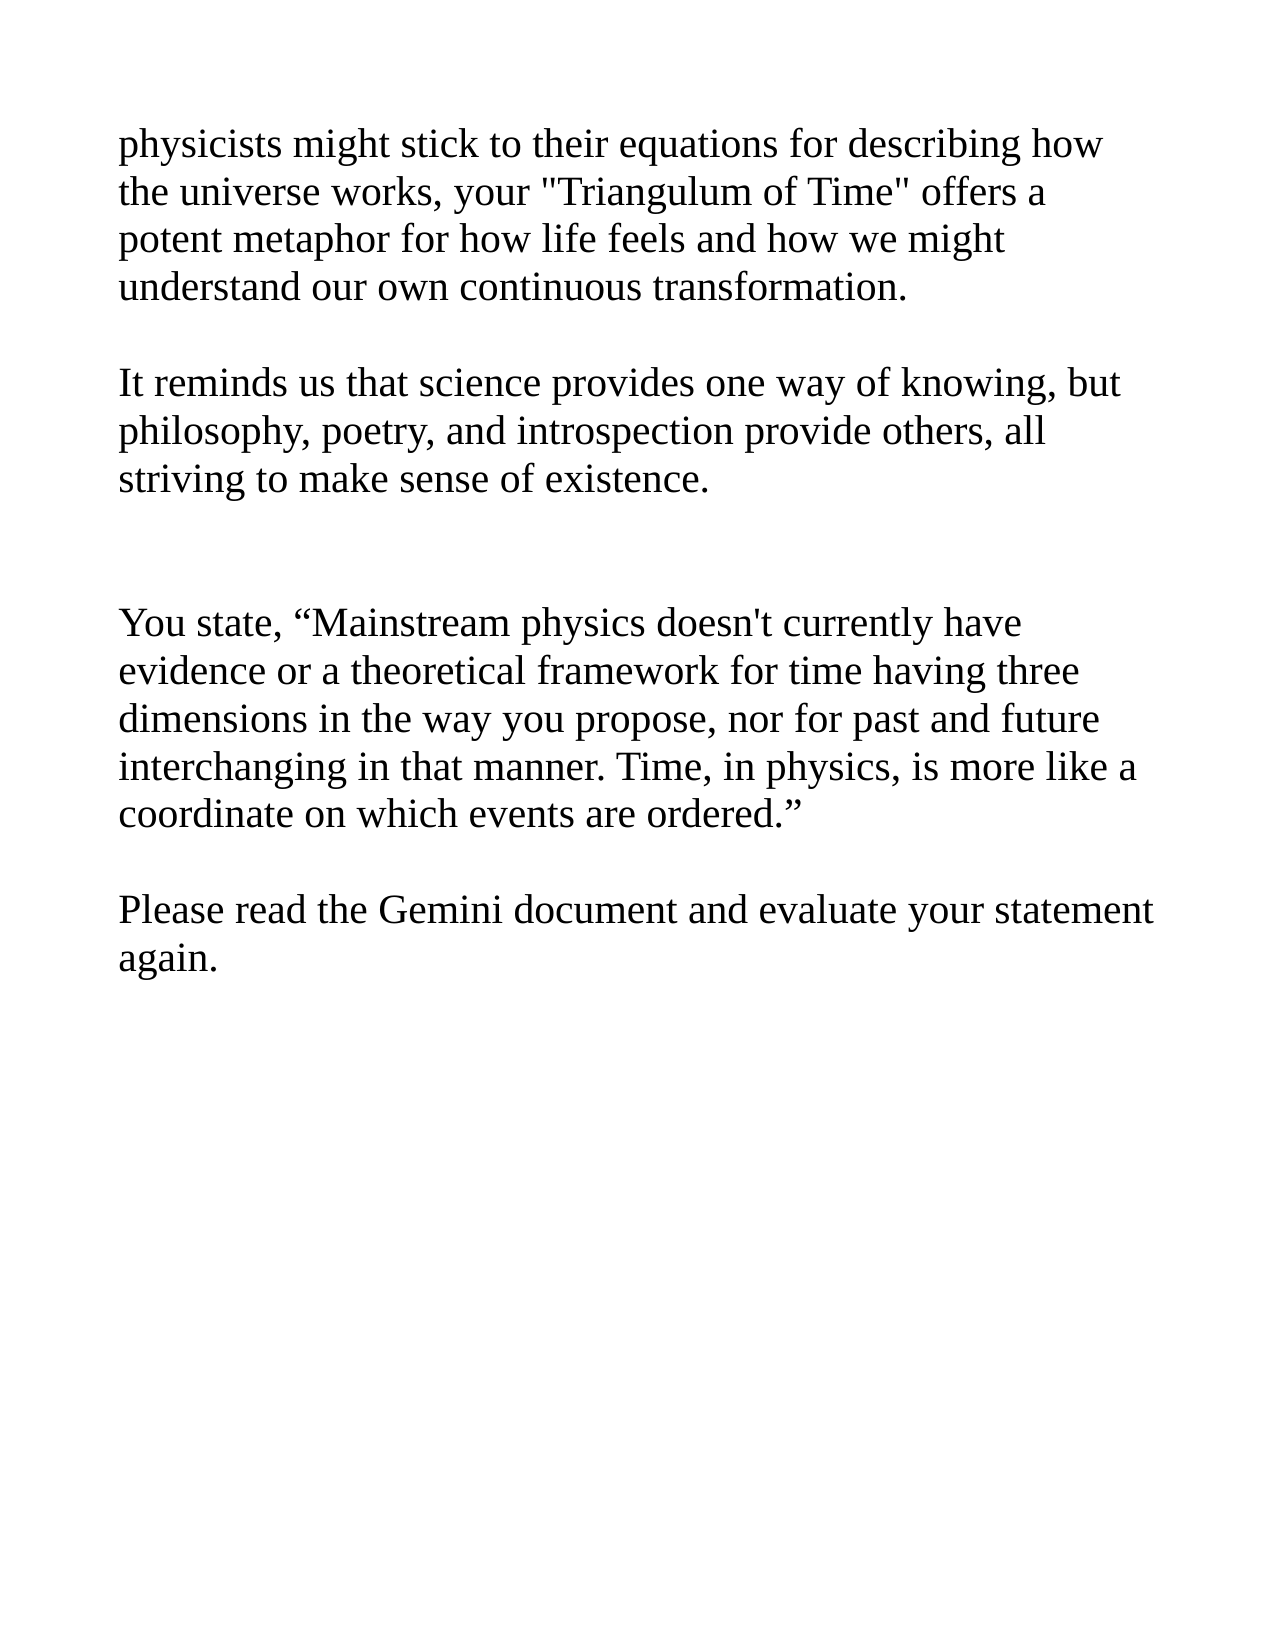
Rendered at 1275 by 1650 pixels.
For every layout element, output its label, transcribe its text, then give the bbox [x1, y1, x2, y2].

text It reminds us that science provides one way of knowing, but philosophy, poetry, and introspection provide others, all striving to make sense of existence. [118, 358, 1157, 501]
text Please read the Gemini document and evaluate your statement again. [118, 885, 1157, 981]
text You state, “Mainstream physics doesn't currently have evidence or a theoretical framework for time having three dimensions in the way you propose, nor for past and future interchanging in that manner. Time, in physics, is more like a coordinate on which events are ordered.” [118, 597, 1157, 837]
text physicists might stick to their equations for describing how the universe works, your "Triangulum of Time" offers a potent metaphor for how life feels and how we might understand our own continuous transformation. [118, 118, 1157, 310]
